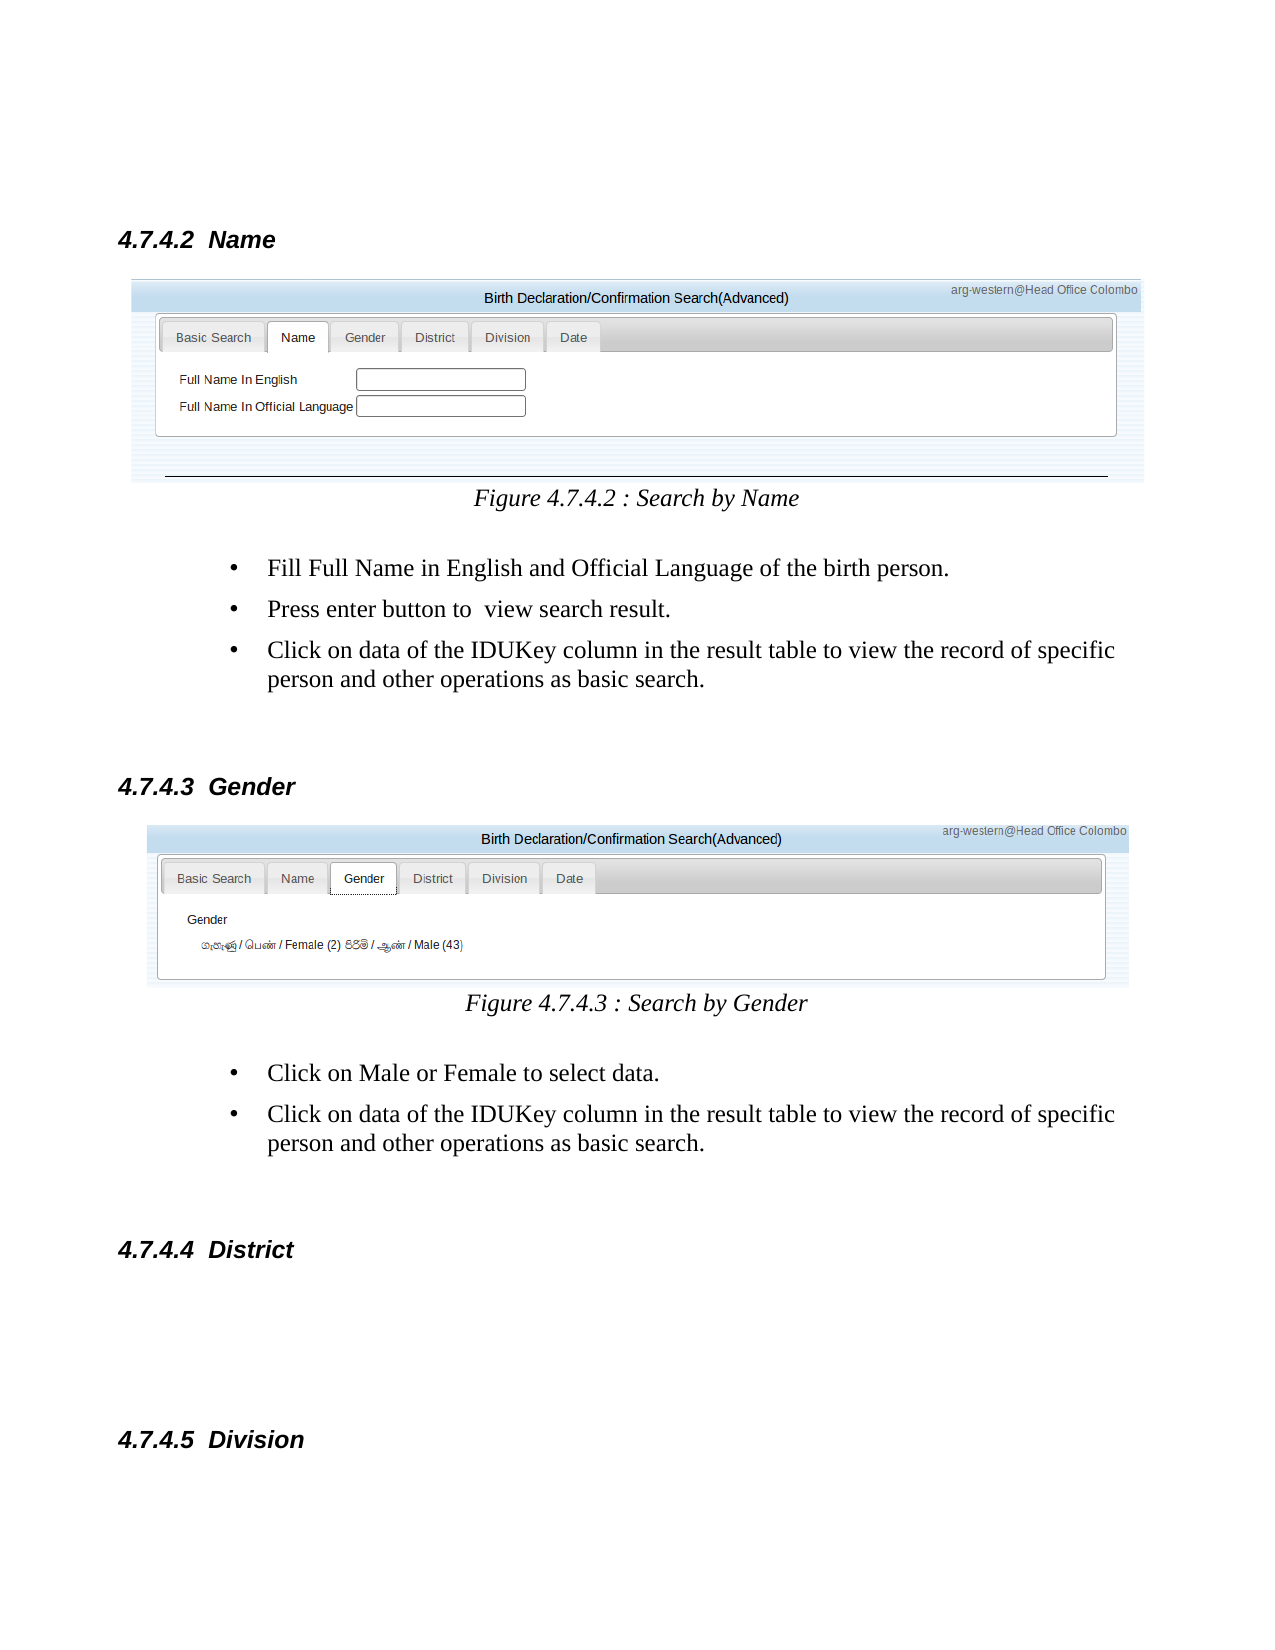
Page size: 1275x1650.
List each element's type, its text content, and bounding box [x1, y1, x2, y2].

subtitle Name [118, 226, 1157, 254]
picture [131, 279, 1145, 483]
list Click on data of the IDUKey column in the result table to view the record of specific person and other operations as basic search. [229, 636, 1157, 693]
picture [146, 825, 1129, 988]
text Figure 4.7.4.2 : Search by Name [131, 483, 1144, 512]
text Figure 4.7.4.3 : Search by Gender [147, 988, 1128, 1017]
subtitle Division [118, 1425, 1157, 1454]
list Click on Male or Female to select data. [229, 1058, 1157, 1087]
list Press enter button to view search result. [229, 594, 1157, 623]
list Click on data of the IDUKey column in the result table to view the record of specific person and other operations as basic search. [229, 1099, 1157, 1157]
list Fill Full Name in English and Official Language of the birth person. [229, 553, 1157, 582]
subtitle Gender [118, 772, 1157, 800]
subtitle District [118, 1235, 1157, 1264]
